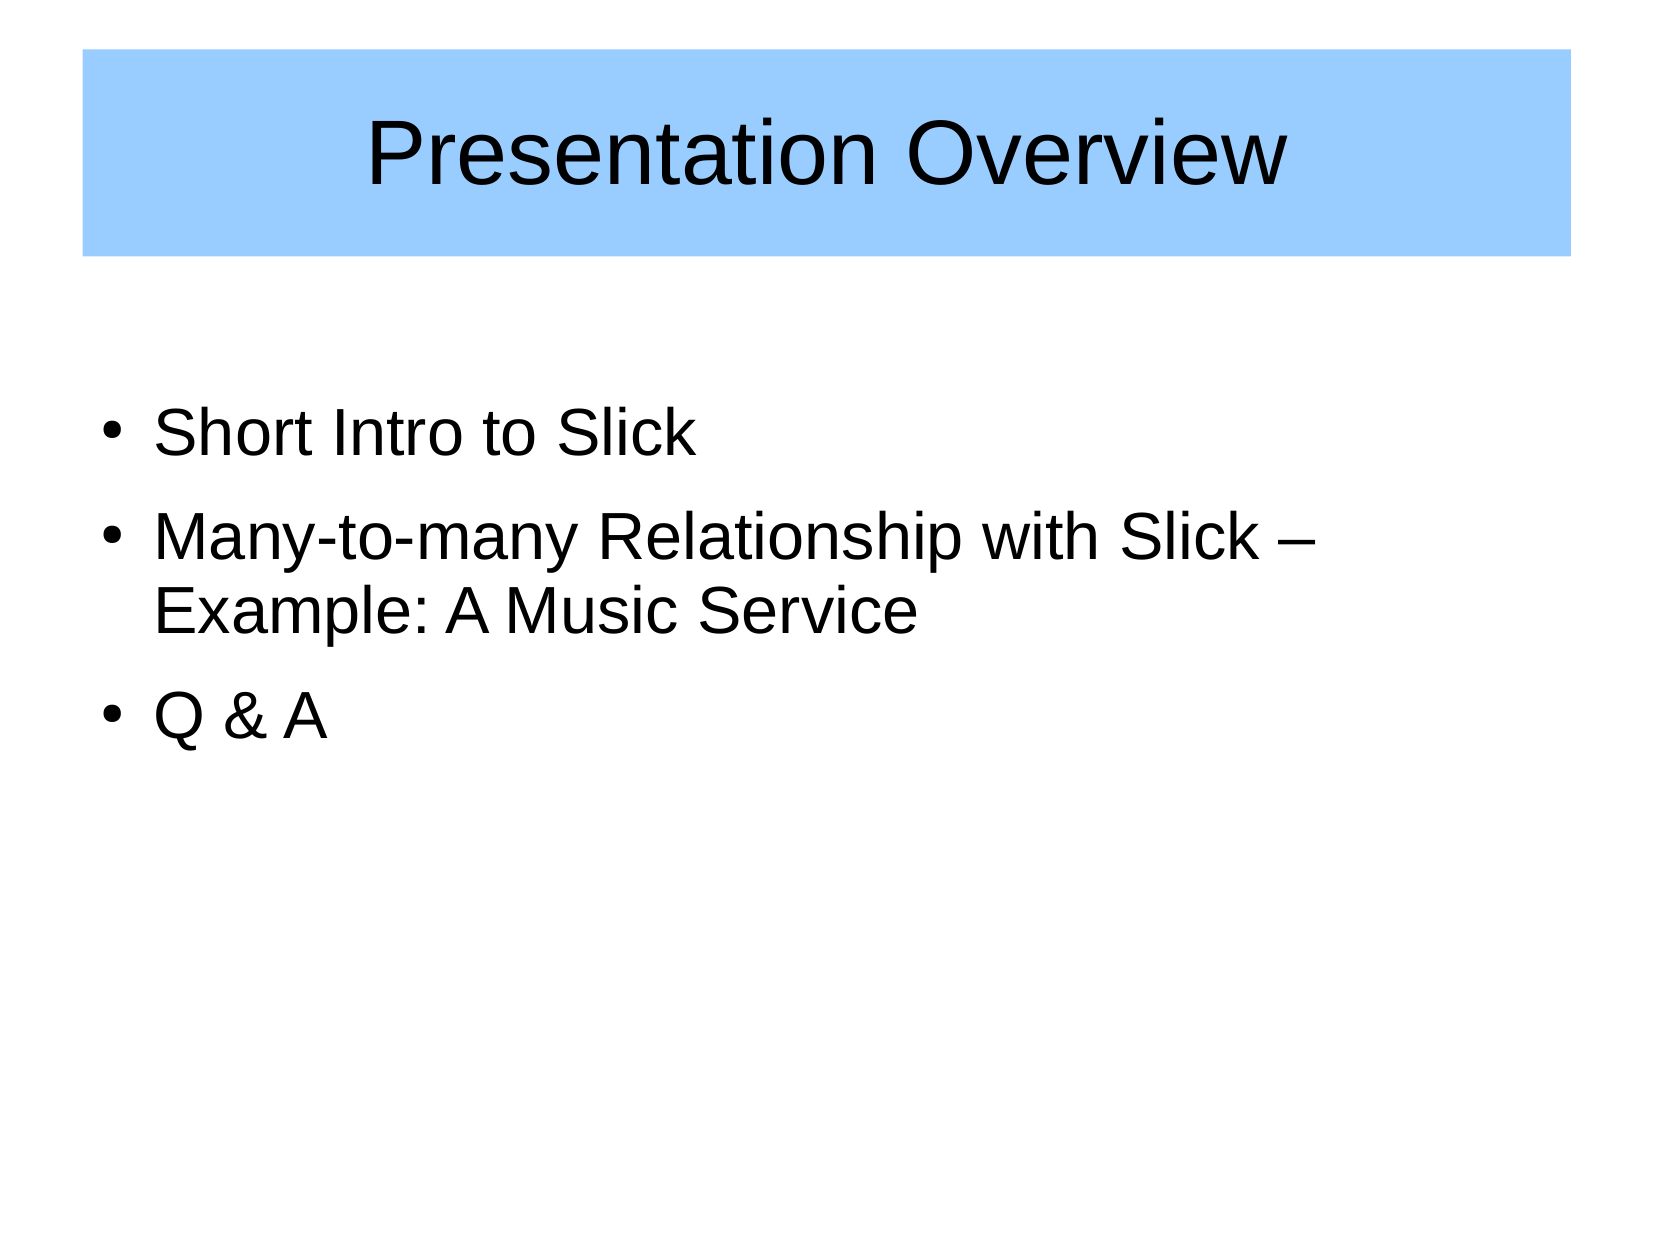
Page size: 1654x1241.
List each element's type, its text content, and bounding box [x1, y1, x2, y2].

list Short Intro to Slick Many-to-many Relationship with Slick – Example: A Music Service Q & A [82, 290, 1571, 1010]
title Presentation Overview [82, 49, 1571, 257]
